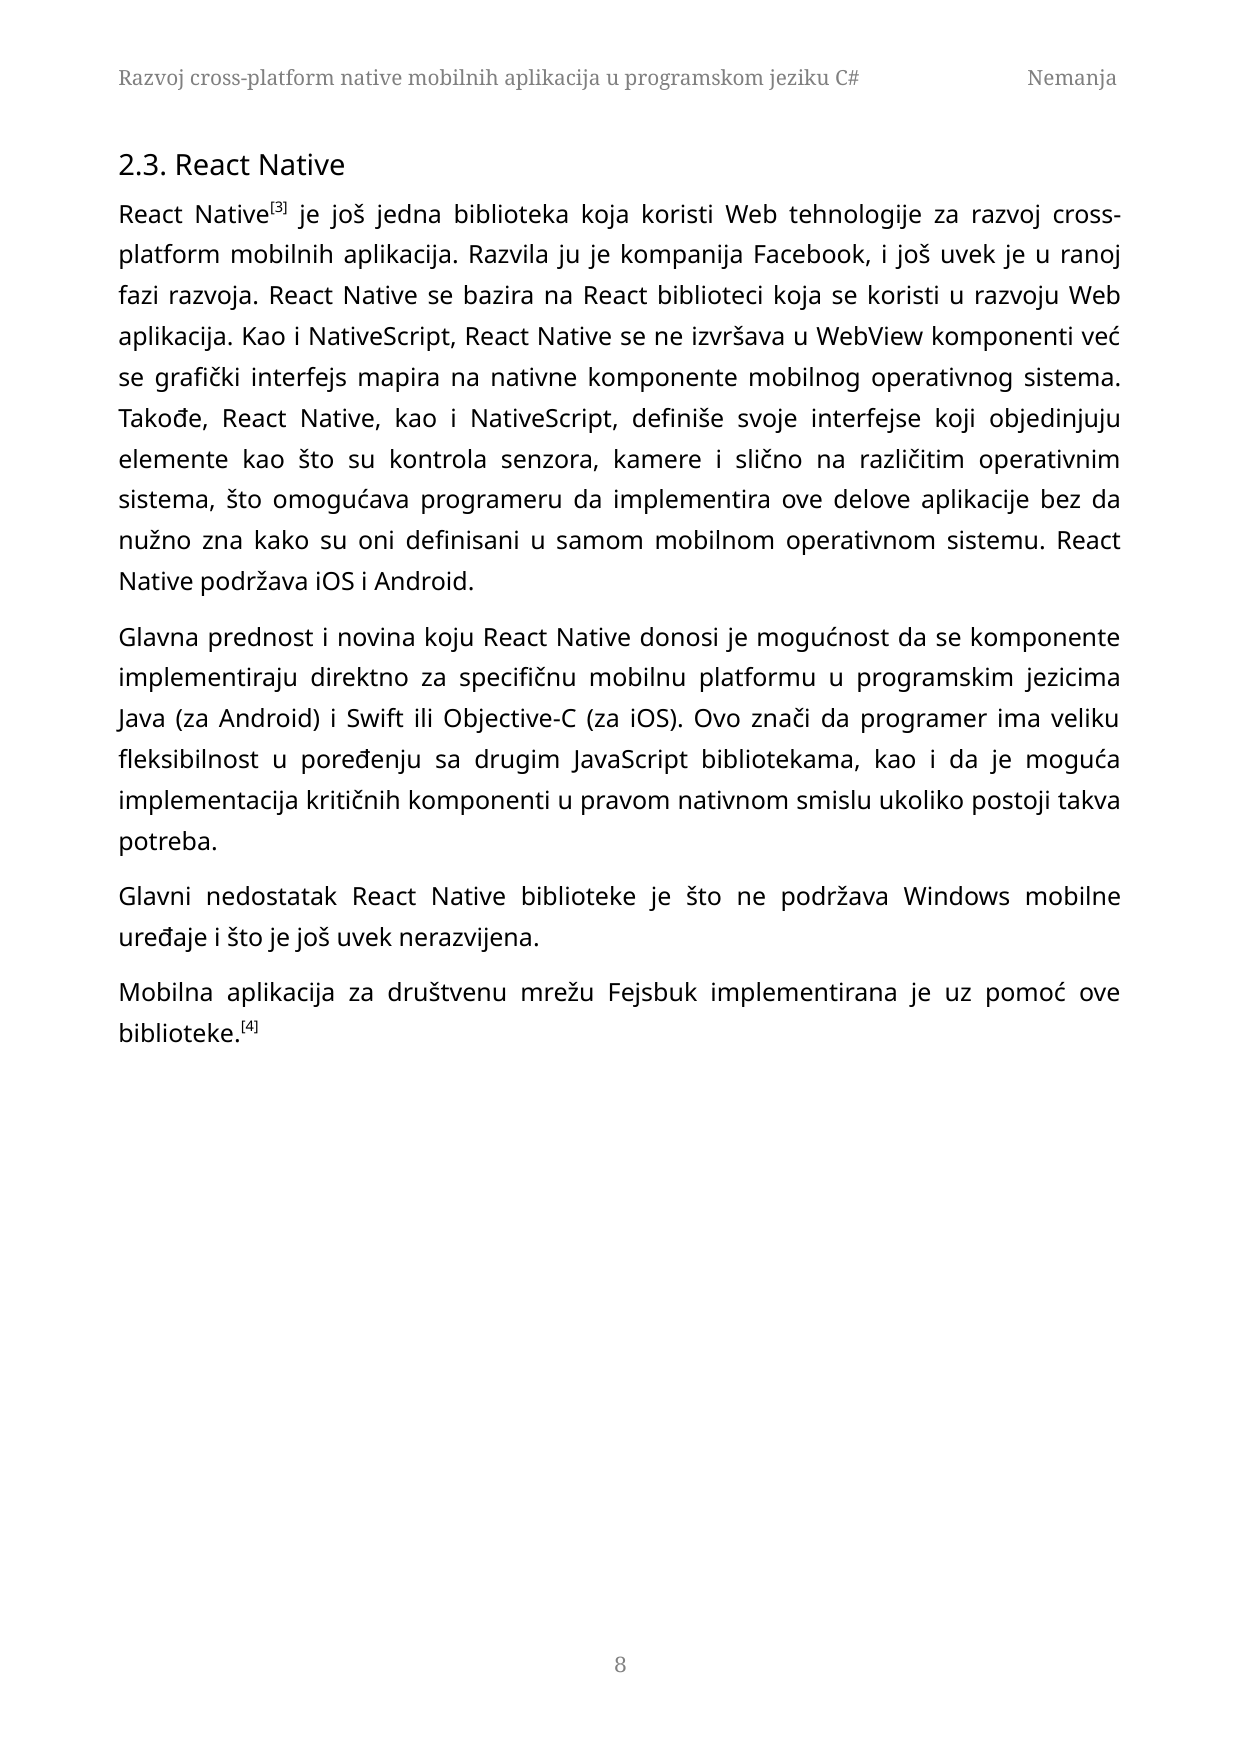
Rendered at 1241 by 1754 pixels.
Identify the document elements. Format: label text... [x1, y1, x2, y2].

text Glavna prednost i novina koju React Native donosi je mogućnost da se komponente implementiraju direktno za specifičnu mobilnu platformu u programskim jezicima Java (za Android) i Swift ili Objective-C (za iOS). Ovo znači da programer ima veliku fleksibilnost u poređenju sa drugim JavaScript bibliotekama, kao i da je moguća implementacija kritičnih komponenti u pravom nativnom smislu ukoliko postoji takva potreba. [118, 619, 1122, 857]
text React Native[3] je još jedna biblioteka koja koristi Web tehnologije za razvoj cross-platform mobilnih aplikacija. Razvila ju je kompanija Facebook, i još uvek je u ranoj fazi razvoja. React Native se bazira na React biblioteci koja se koristi u razvoju Web aplikacija. Kao i NativeScript, React Native se ne izvršava u WebView komponenti već se grafički interfejs mapira na nativne komponente mobilnog operativnog sistema. Takođe, React Native, kao i NativeScript, definiše svoje interfejse koji objedinjuju elemente kao što su kontrola senzora, kamere i slično na različitim operativnim sistema, što omogućava programeru da implementira ove delove aplikacije bez da nužno zna kako su oni definisani u samom mobilnom operativnom sistemu. React Native podržava iOS i Android. [118, 196, 1122, 598]
text Mobilna aplikacija za društvenu mrežu Fejsbuk implementirana je uz pomoć ove biblioteke.[4] [118, 975, 1122, 1050]
text Glavni nedostatak React Native biblioteke je što ne podržava Windows mobilne uređaje i što je još uvek nerazvijena. [118, 879, 1122, 954]
subtitle 2.3. React Native [118, 144, 1122, 184]
